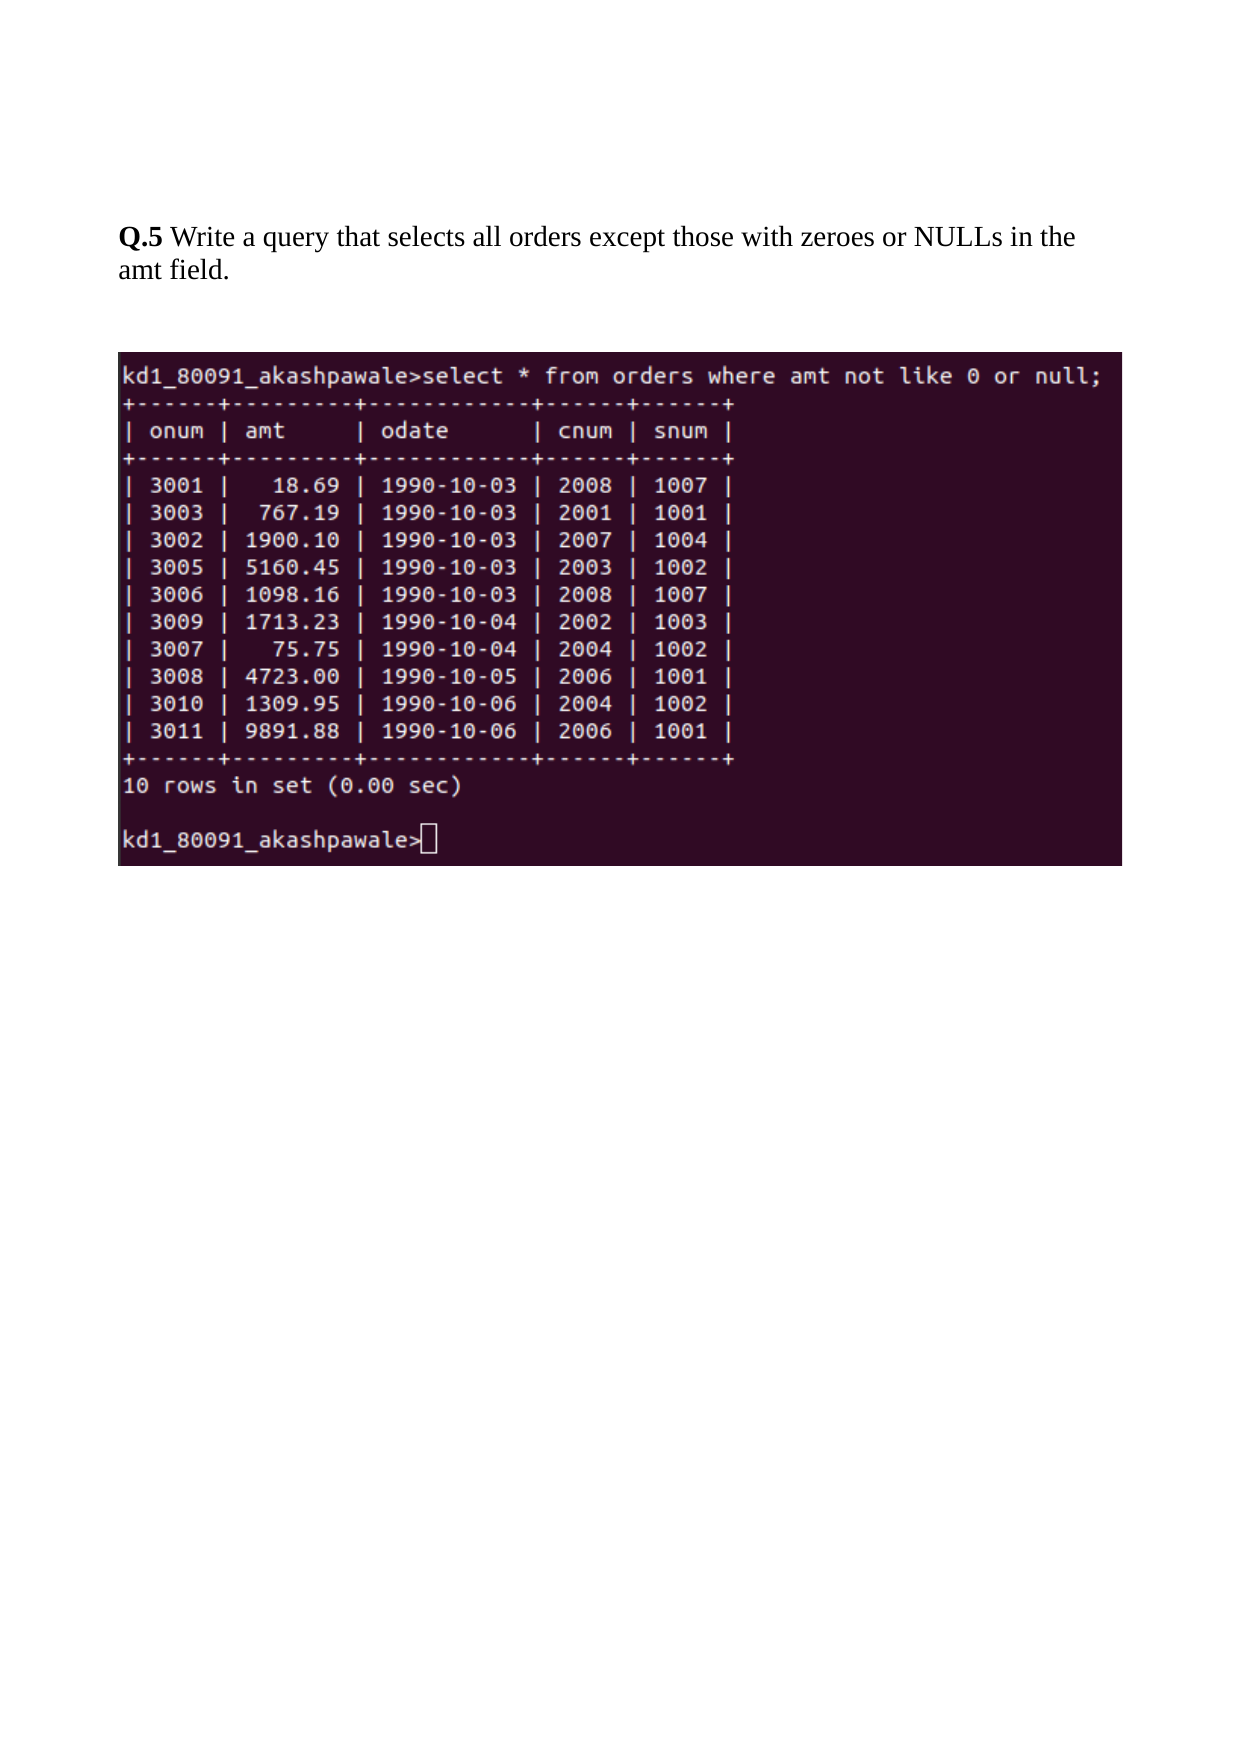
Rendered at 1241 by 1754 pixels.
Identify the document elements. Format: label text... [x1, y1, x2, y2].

text Q.5 Write a query that selects all orders except those with zeroes or NULLs in the amt field. [118, 219, 1122, 286]
picture [118, 352, 1123, 866]
